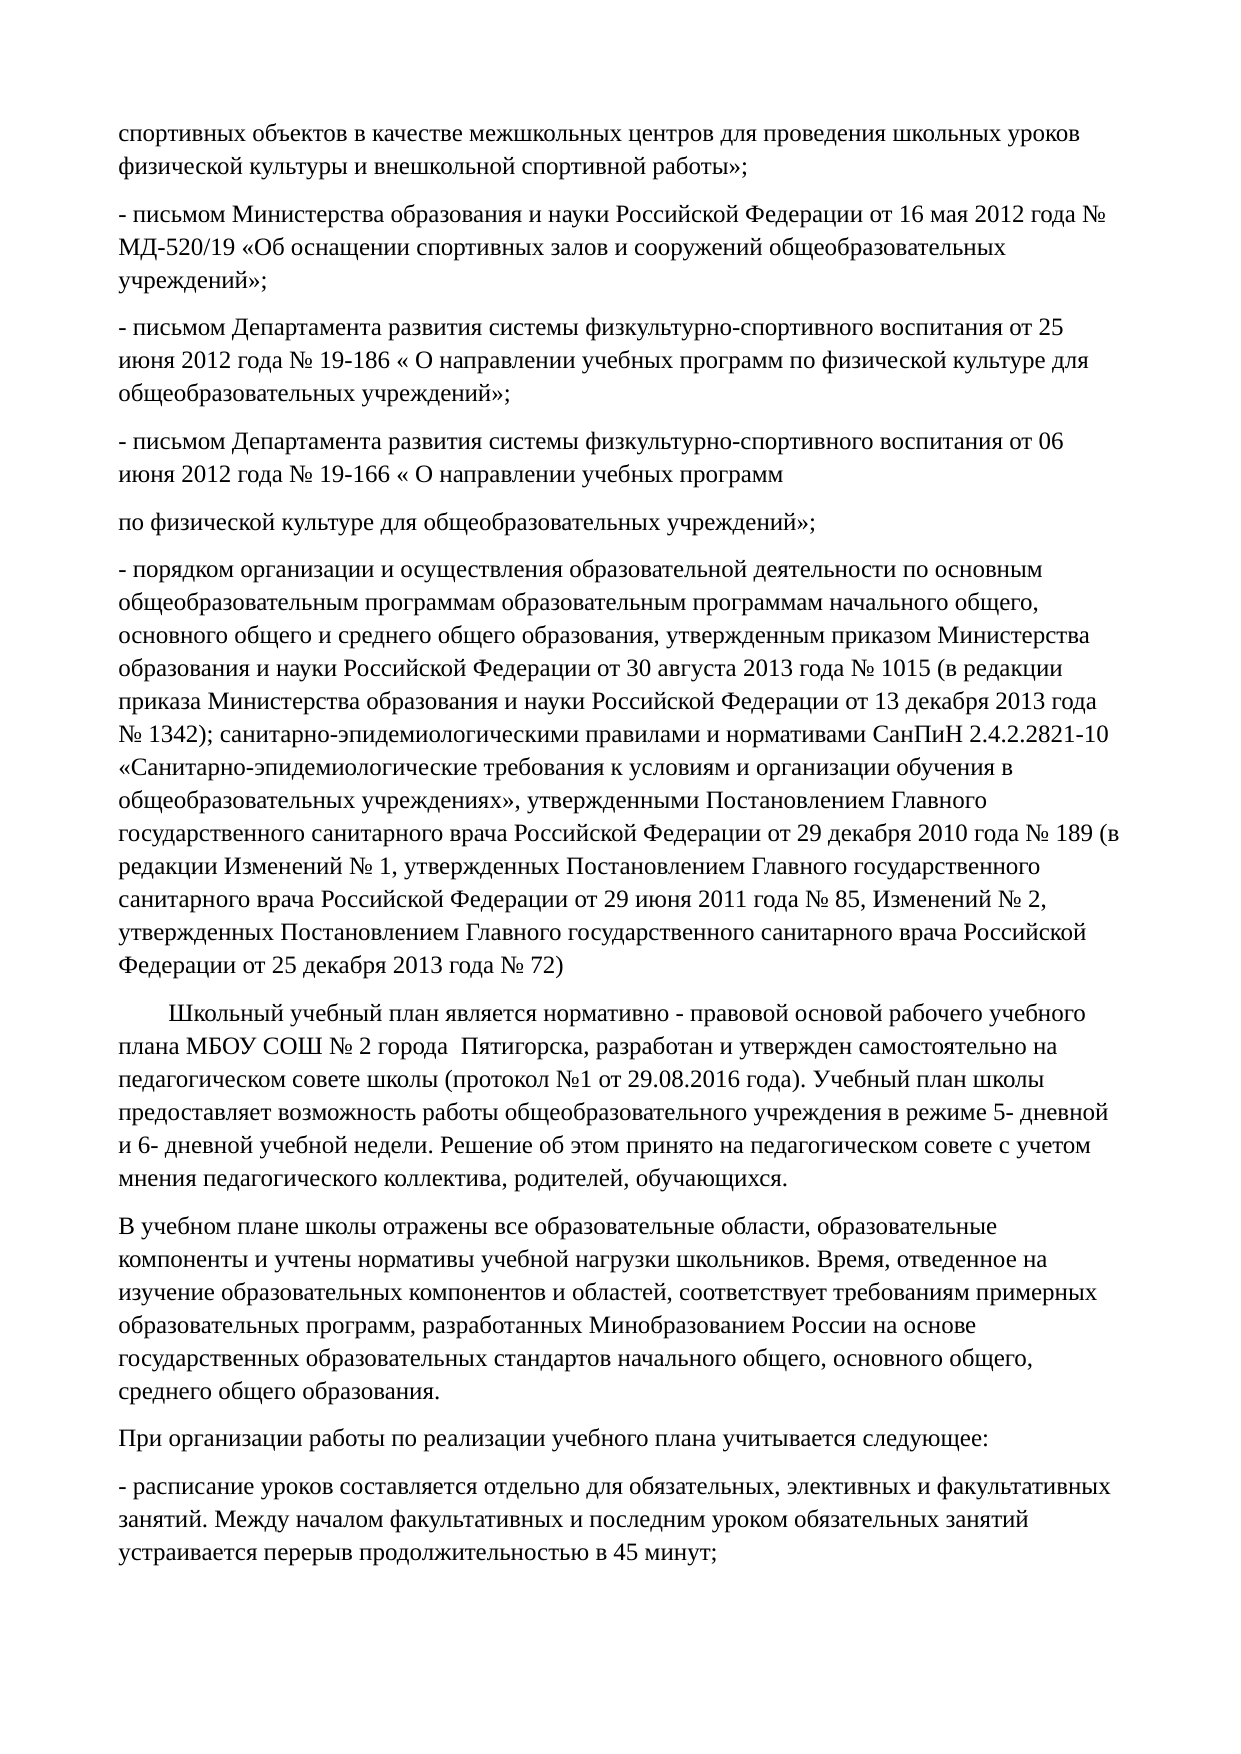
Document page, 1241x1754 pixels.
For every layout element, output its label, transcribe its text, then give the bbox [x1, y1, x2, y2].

text - порядком организации и осуществления образовательной деятельности по основным общеобразовательным программам образовательным программам начального общего, основного общего и среднего общего образования, утвержденным приказом Министерства образования и науки Российской Федерации от 30 августа 2013 года № 1015 (в редакции приказа Министерства образования и науки Российской Федерации от 13 декабря 2013 года № 1342); санитарно-эпидемиологическими правилами и нормативами СанПиН 2.4.2.2821-10 «Санитарно-эпидемиологические требования к условиям и организации обучения в общеобразовательных учреждениях», утвержденными Постановлением Главного государственного санитарного врача Российской Федерации от 29 декабря 2010 года № 189 (в редакции Изменений № 1, утвержденных Постановлением Главного государственного санитарного врача Российской Федерации от 29 июня 2011 года № 85, Изменений № 2, утвержденных Постановлением Главного государственного санитарного врача Российской Федерации от 25 декабря 2013 года № 72) [118, 554, 1122, 979]
text - письмом Департамента развития системы физкультурно-спортивного воспитания от 25 июня 2012 года № 19-186 « О направлении учебных программ по физической культуре для общеобразовательных учреждений»; [118, 312, 1122, 407]
text - расписание уроков составляется отдельно для обязательных, элективных и факультативных занятий. Между началом факультативных и последним уроком обязательных занятий устраивается перерыв продолжительностью в 45 минут; [118, 1471, 1122, 1566]
text спортивных объектов в качестве межшкольных центров для проведения школьных уроков физической культуры и внешкольной спортивной работы»; [118, 118, 1122, 180]
text При организации работы по реализации учебного плана учитывается следующее: [118, 1423, 1122, 1452]
text - письмом Департамента развития системы физкультурно-спортивного воспитания от 06 июня 2012 года № 19-166 « О направлении учебных программ [118, 426, 1122, 488]
text Школьный учебный план является нормативно - правовой основой рабочего учебного плана МБОУ СОШ № 2 города Пятигорска, разработан и утвержден самостоятельно на педагогическом совете школы (протокол №1 от 29.08.2016 года). Учебный план школы предоставляет возможность работы общеобразовательного учреждения в режиме 5- дневной и 6- дневной учебной недели. Решение об этом принято на педагогическом совете с учетом мнения педагогического коллектива, родителей, обучающихся. [118, 998, 1122, 1192]
text - письмом Министерства образования и науки Российской Федерации от 16 мая 2012 года № МД-520/19 «Об оснащении спортивных залов и сооружений общеобразовательных учреждений»; [118, 199, 1122, 293]
text В учебном плане школы отражены все образовательные области, образовательные компоненты и учтены нормативы учебной нагрузки школьников. Время, отведенное на изучение образовательных компонентов и областей, соответствует требованиям примерных образовательных программ, разработанных Минобразованием России на основе государственных образовательных стандартов начального общего, основного общего, среднего общего образования. [118, 1211, 1122, 1405]
text по физической культуре для общеобразовательных учреждений»; [118, 507, 1122, 535]
